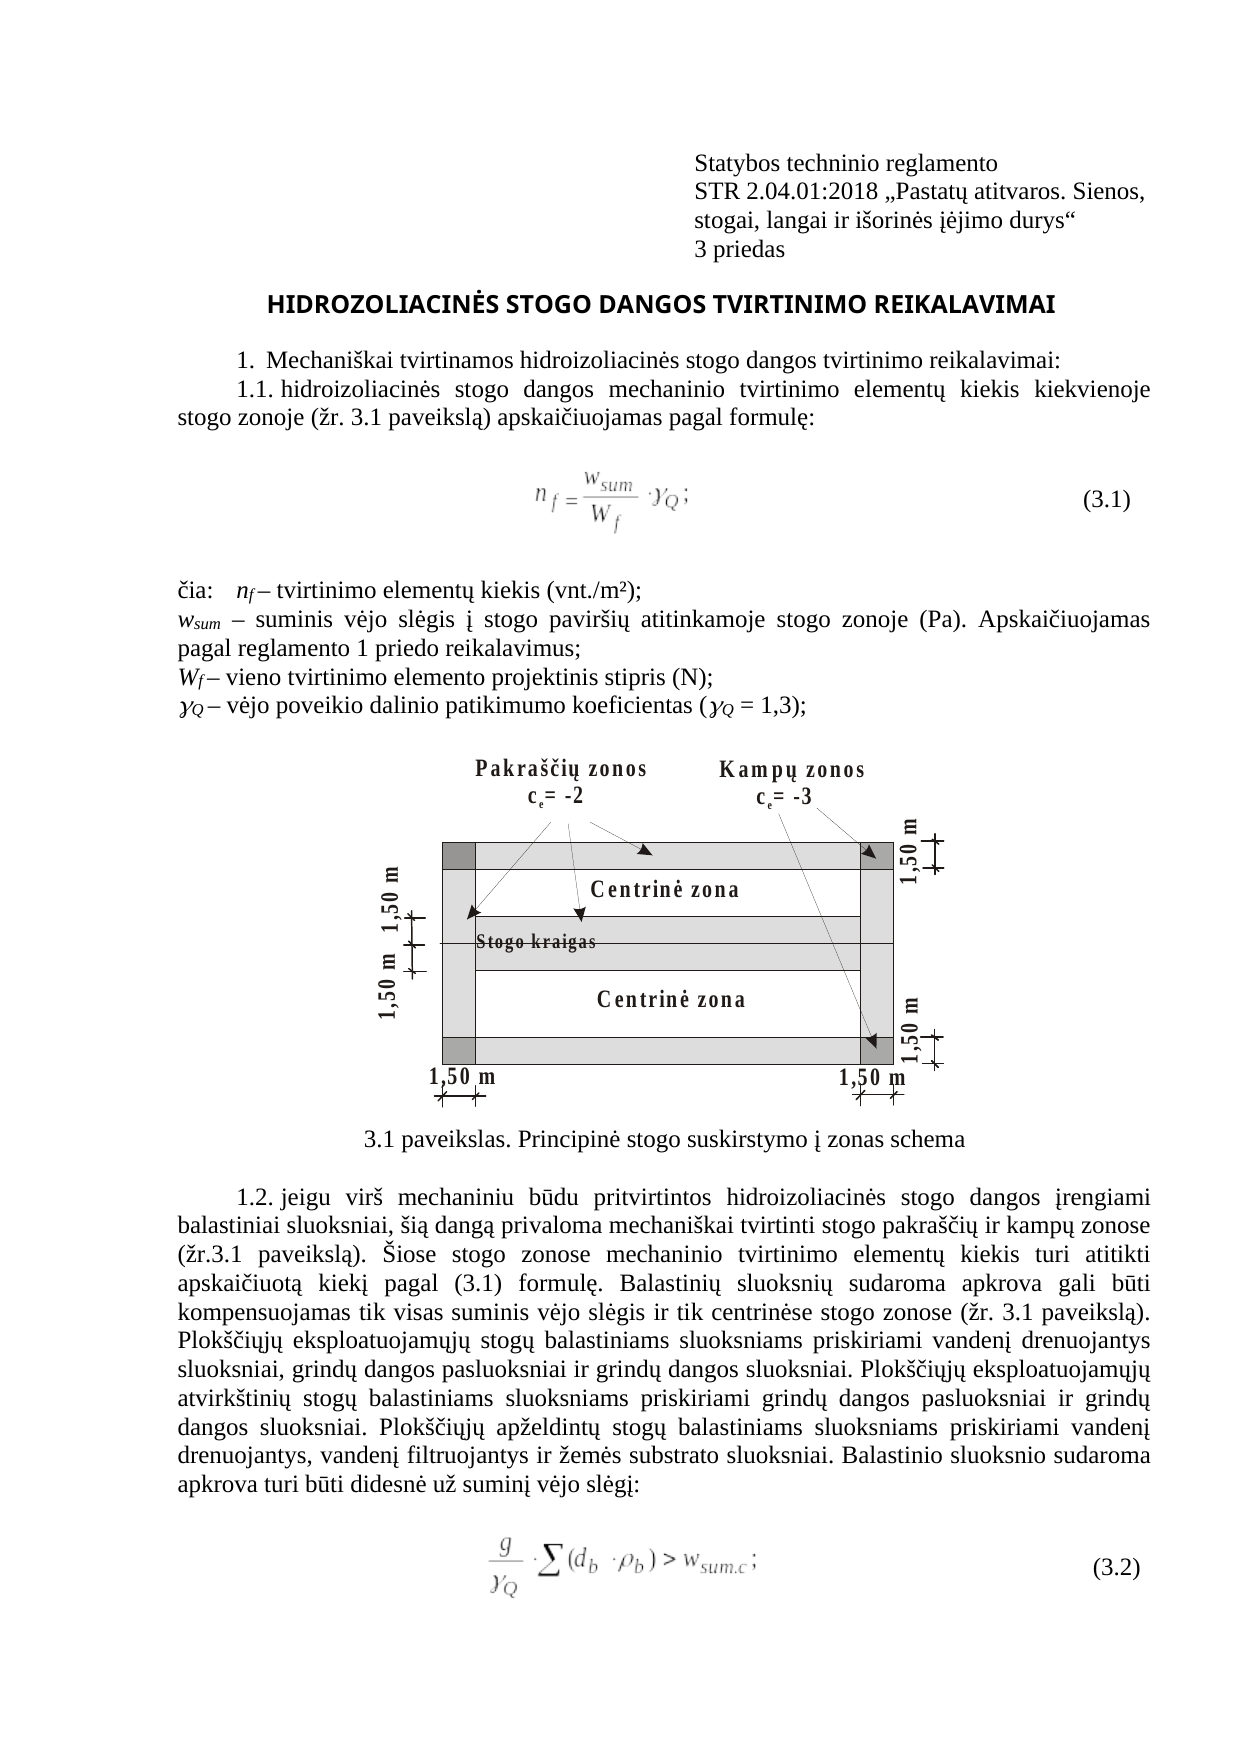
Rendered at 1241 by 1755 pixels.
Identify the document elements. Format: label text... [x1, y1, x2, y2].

text Statybos techninio reglamento [694, 148, 1152, 176]
text STR 2.04.01:2018 „Pastatų atitvaros. Sienos, stogai, langai ir išorinės įėjimo durys“ [694, 176, 1152, 234]
text Hidrozoliacinės stogo dangos tvirtinimo Reikalavimai [177, 287, 1152, 321]
text 3 priedas [694, 234, 1152, 263]
table_header (3.1) [1047, 460, 1142, 575]
text wsum – suminis vėjo slėgis į stogo paviršių atitinkamoje stogo zonoje (Pa). Apskaičiuojamas pagal reglamento 1 priedo reikalavimus; [177, 604, 1152, 662]
text 1.1. hidroizoliacinės stogo dangos mechaninio tvirtinimo elementų kiekis kiekvienoje stogo zonoje (žr. 3.1 paveikslą) apskaičiuojamas pagal formulę: [177, 374, 1152, 431]
text čia: nf – tvirtinimo elementų kiekis (vnt./m²); [177, 575, 1152, 604]
text 1. Mechaniškai tvirtinamos hidroizoliacinės stogo dangos tvirtinimo reikalavimai: [236, 345, 1152, 374]
table_header (3.2) [1069, 1527, 1152, 1609]
text 1.2. jeigu virš mechaniniu būdu pritvirtintos hidroizoliacinės stogo dangos įrengiami balastiniai sluoksniai, šią dangą privaloma mechaniškai tvirtinti stogo pakraščių ir kampų zonose (žr.3.1 paveikslą). Šiose stogo zonose mechaninio tvirtinimo elementų kiekis turi atitikti apskaičiuotą kiekį pagal (3.1) formulę. Balastinių sluoksnių sudaroma apkrova gali būti kompensuojamas tik visas suminis vėjo slėgis ir tik centrinėse stogo zonose (žr. 3.1 paveikslą). Plokščiųjų eksploatuojamųjų stogų balastiniams sluoksniams priskiriami vandenį drenuojantys sluoksniai, grindų dangos pasluoksniai ir grindų dangos sluoksniai. Plokščiųjų eksploatuojamųjų atvirkštinių stogų balastiniams sluoksniams priskiriami grindų dangos pasluoksniai ir grindų dangos sluoksniai. Plokščiųjų apželdintų stogų balastiniams sluoksniams priskiriami vandenį drenuojantys, vandenį filtruojantys ir žemės substrato sluoksniai. Balastinio sluoksnio sudaroma apkrova turi būti didesnė už suminį vėjo slėgį: [177, 1182, 1152, 1498]
table_header [177, 1527, 1069, 1609]
text Q – vėjo poveikio dalinio patikimumo koeficientas (Q = 1,3); [177, 690, 1152, 719]
text Wf – vieno tvirtinimo elemento projektinis stipris (N); [177, 662, 1152, 690]
table_header [177, 460, 1047, 575]
text 3.1 paveikslas. Principinė stogo suskirstymo į zonas schema [177, 1124, 1152, 1153]
